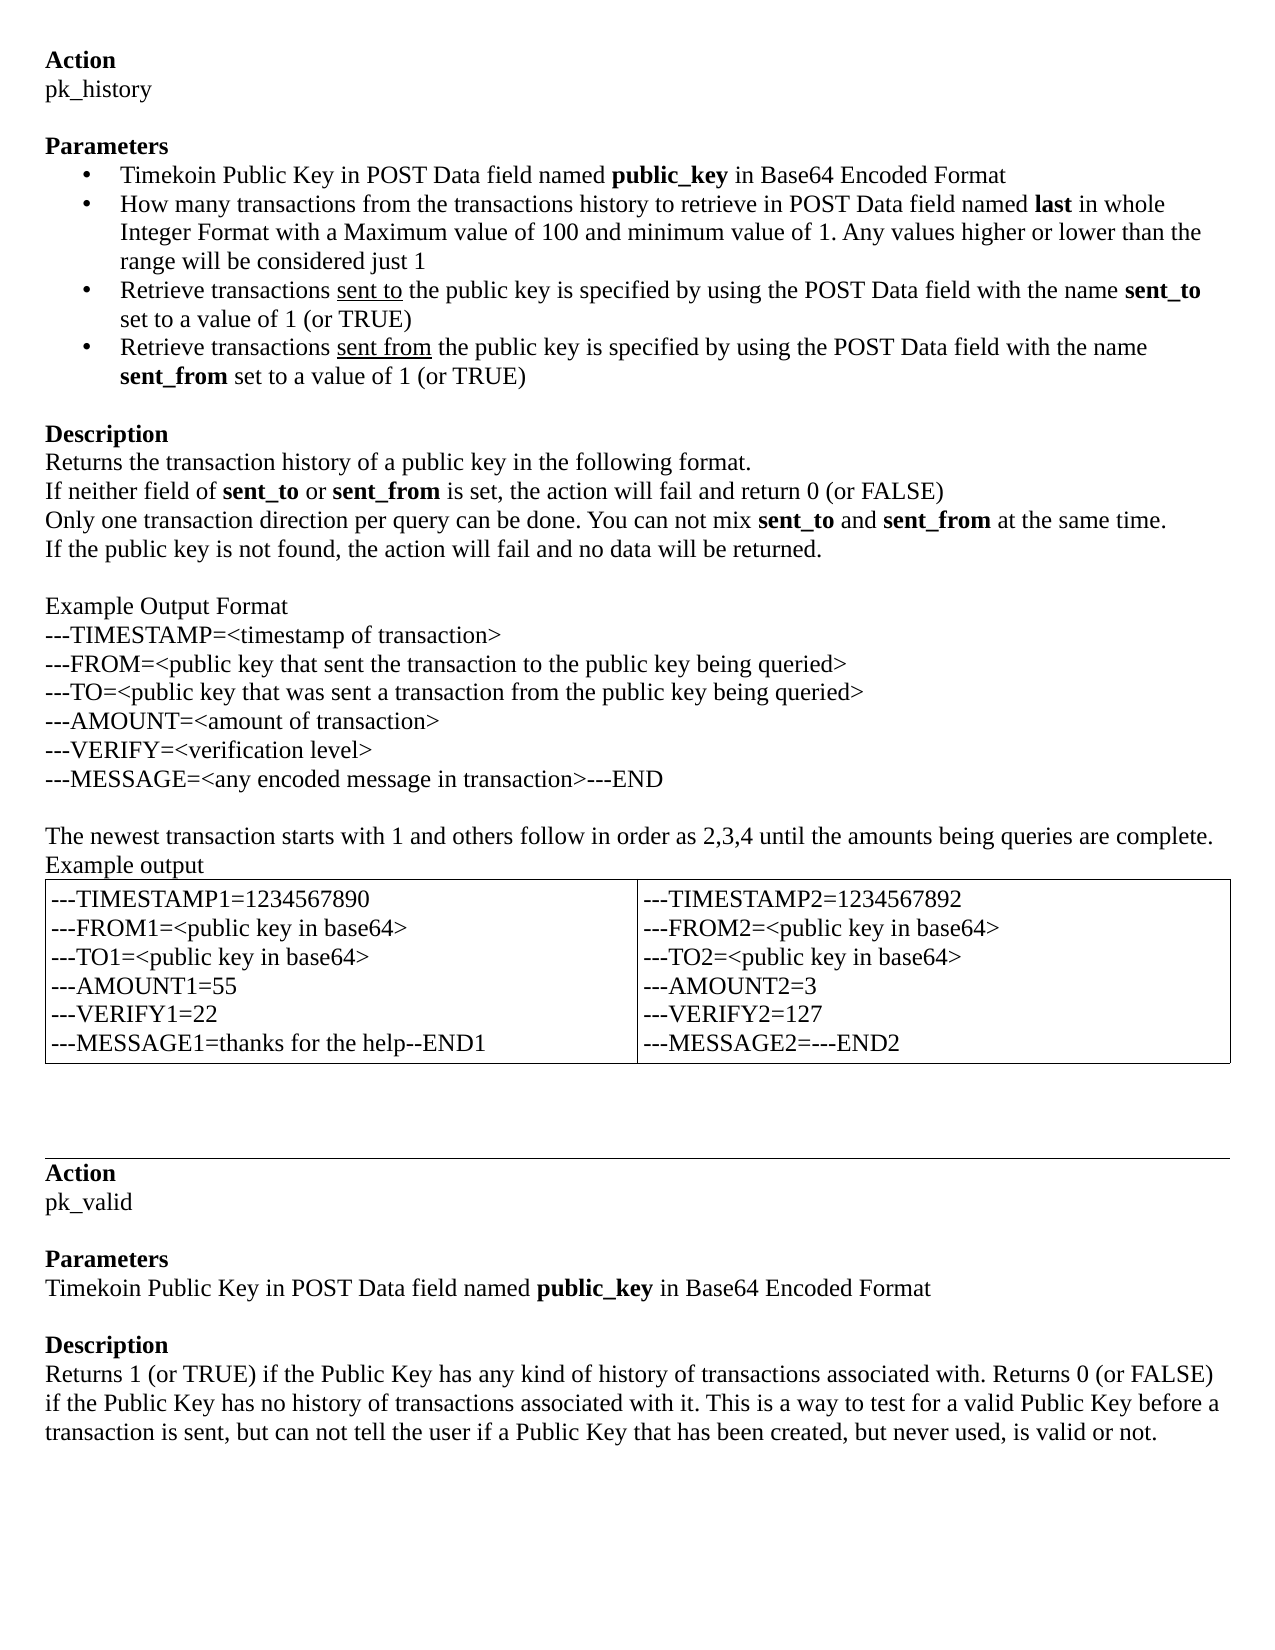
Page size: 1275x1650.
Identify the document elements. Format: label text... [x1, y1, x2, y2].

text Action [45, 1159, 1230, 1187]
text pk_history [45, 74, 1230, 102]
text Only one transaction direction per query can be done. You can not mix sent_to and sent_from at the same time. [45, 505, 1230, 534]
text ---TO=<public key that was sent a transaction from the public key being queried> [45, 677, 1230, 706]
text If neither field of sent_to or sent_from is set, the action will fail and return 0 (or FALSE) [45, 476, 1230, 505]
text Example output [45, 850, 1230, 879]
text ---FROM=<public key that sent the transaction to the public key being queried> [45, 649, 1230, 677]
text ---VERIFY=<verification level> [45, 735, 1230, 764]
text Returns 1 (or TRUE) if the Public Key has any kind of history of transactions associated with. Returns 0 (or FALSE) if the Public Key has no history of transactions associated with it. This is a way to test for a valid Public Key before a transaction is sent, but can not tell the user if a Public Key that has been created, but never used, is valid or not. [45, 1359, 1230, 1446]
list Timekoin Public Key in POST Data field named public_key in Base64 Encoded Format [82, 160, 1230, 189]
text Parameters [45, 1244, 1230, 1273]
text Parameters [45, 131, 1230, 160]
text Action [45, 45, 1230, 74]
text If the public key is not found, the action will fail and no data will be returned. [45, 534, 1230, 562]
text ---MESSAGE=<any encoded message in transaction>---END [45, 764, 1230, 792]
text ---AMOUNT=<amount of transaction> [45, 706, 1230, 735]
text Example Output Format [45, 591, 1230, 620]
text The newest transaction starts with 1 and others follow in order as 2,3,4 until the amounts being queries are complete. [45, 821, 1230, 850]
text Returns the transaction history of a public key in the following format. [45, 447, 1230, 476]
list How many transactions from the transactions history to retrieve in POST Data field named last in whole Integer Format with a Maximum value of 100 and minimum value of 1. Any values higher or lower than the range will be considered just 1 [82, 189, 1230, 275]
table_header ---TIMESTAMP2=1234567892 ---FROM2=<public key in base64> ---TO2=<public key in base64> ---AMOUNT2=3 ---VERIFY2=127 ---MESSAGE2=---END2 [638, 880, 1230, 1063]
text Description [45, 419, 1230, 447]
text pk_valid [45, 1187, 1230, 1216]
text Description [45, 1331, 1230, 1359]
text ---TIMESTAMP=<timestamp of transaction> [45, 620, 1230, 649]
text Timekoin Public Key in POST Data field named public_key in Base64 Encoded Format [45, 1273, 1230, 1302]
list Retrieve transactions sent to the public key is specified by using the POST Data field with the name sent_to set to a value of 1 (or TRUE) [82, 275, 1230, 332]
list Retrieve transactions sent from the public key is specified by using the POST Data field with the name sent_from set to a value of 1 (or TRUE) [82, 332, 1230, 390]
table_header ---TIMESTAMP1=1234567890 ---FROM1=<public key in base64> ---TO1=<public key in base64> ---AMOUNT1=55 ---VERIFY1=22 ---MESSAGE1=thanks for the help--END1 [46, 880, 637, 1063]
